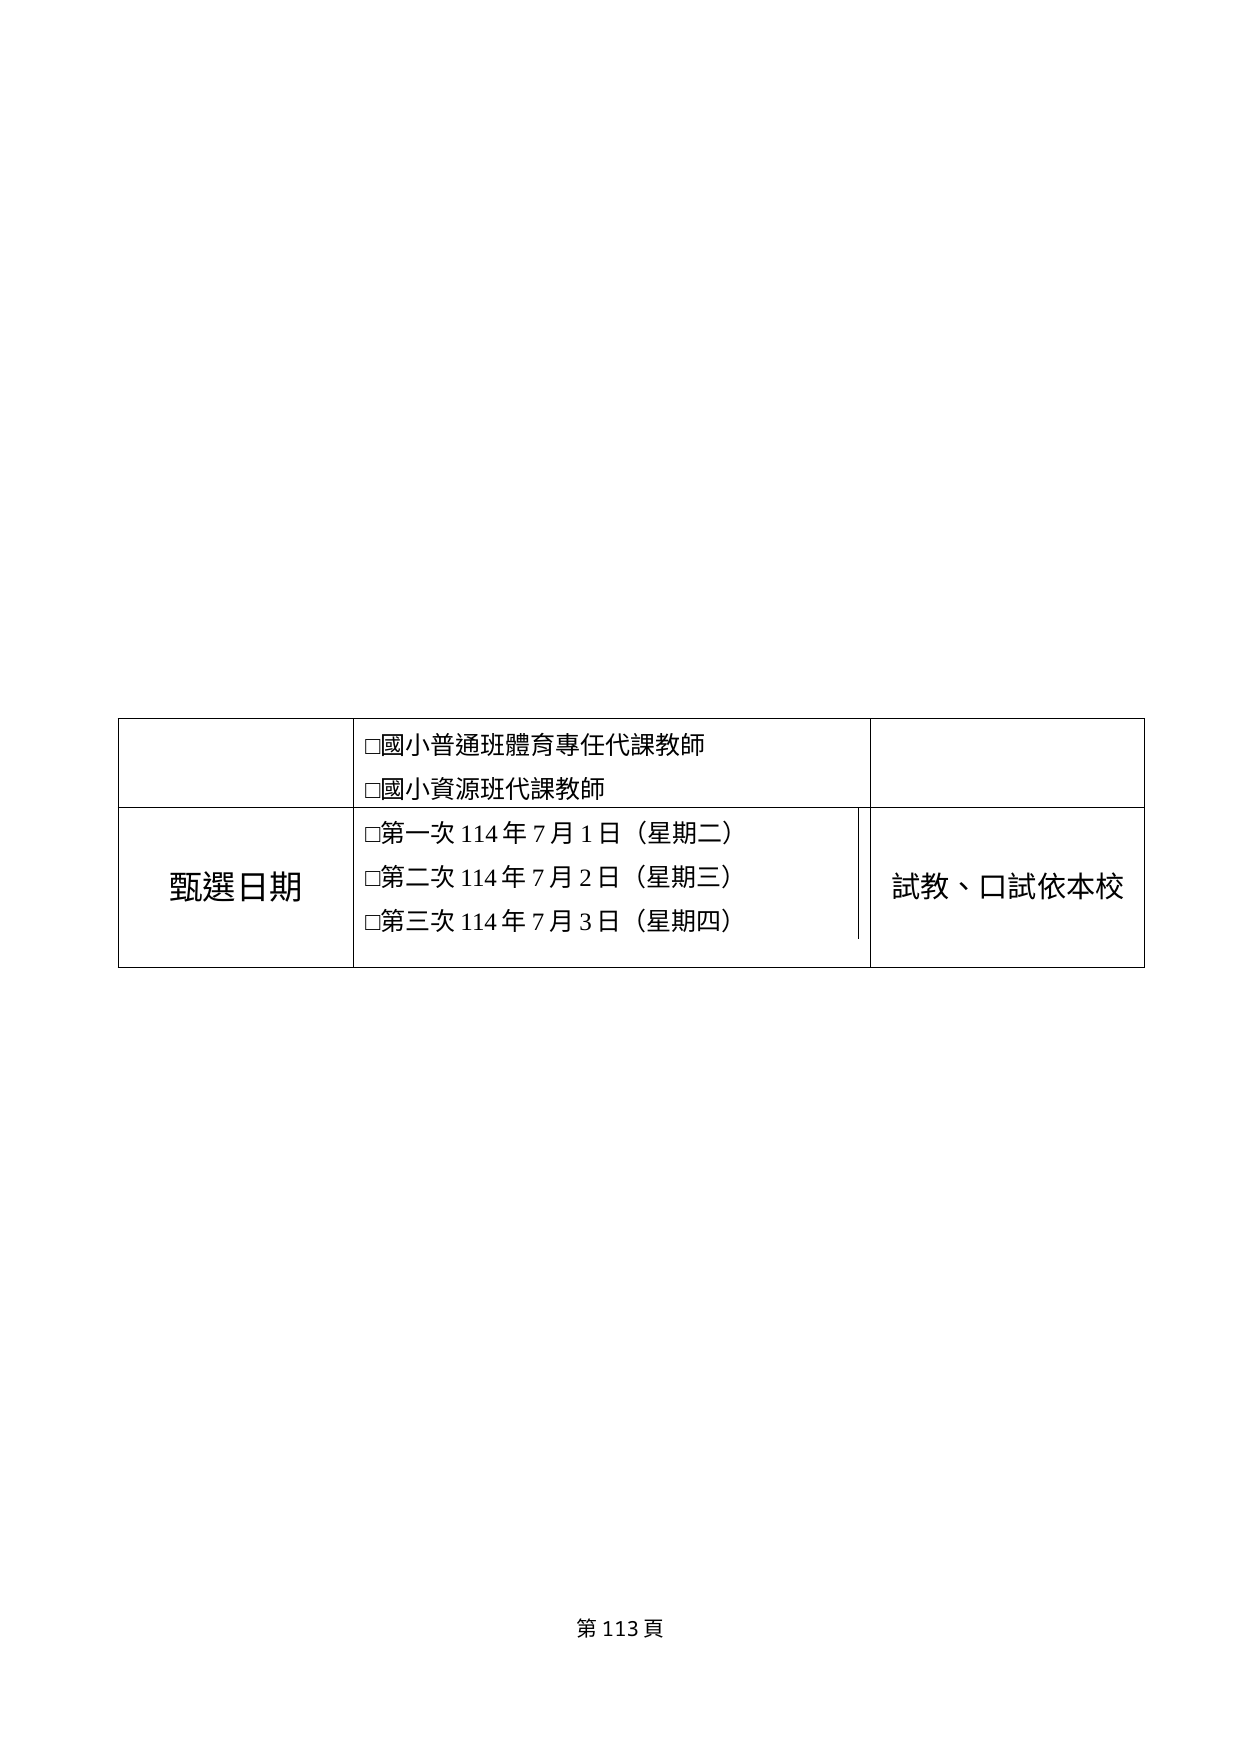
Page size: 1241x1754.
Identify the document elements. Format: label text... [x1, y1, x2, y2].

table_cell 試教、口試依本校 [871, 808, 1144, 967]
table_cell [119, 719, 353, 807]
table_cell 甄選日期 [119, 808, 353, 967]
table_cell □第一次114年7月1日（星期二） □第二次114年7月2日（星期三） □第三次114年7月3日（星期四） [354, 808, 870, 967]
table_cell [871, 719, 1144, 807]
table_cell □國小普通班體育專任代課教師 □國小資源班代課教師 [354, 719, 870, 807]
